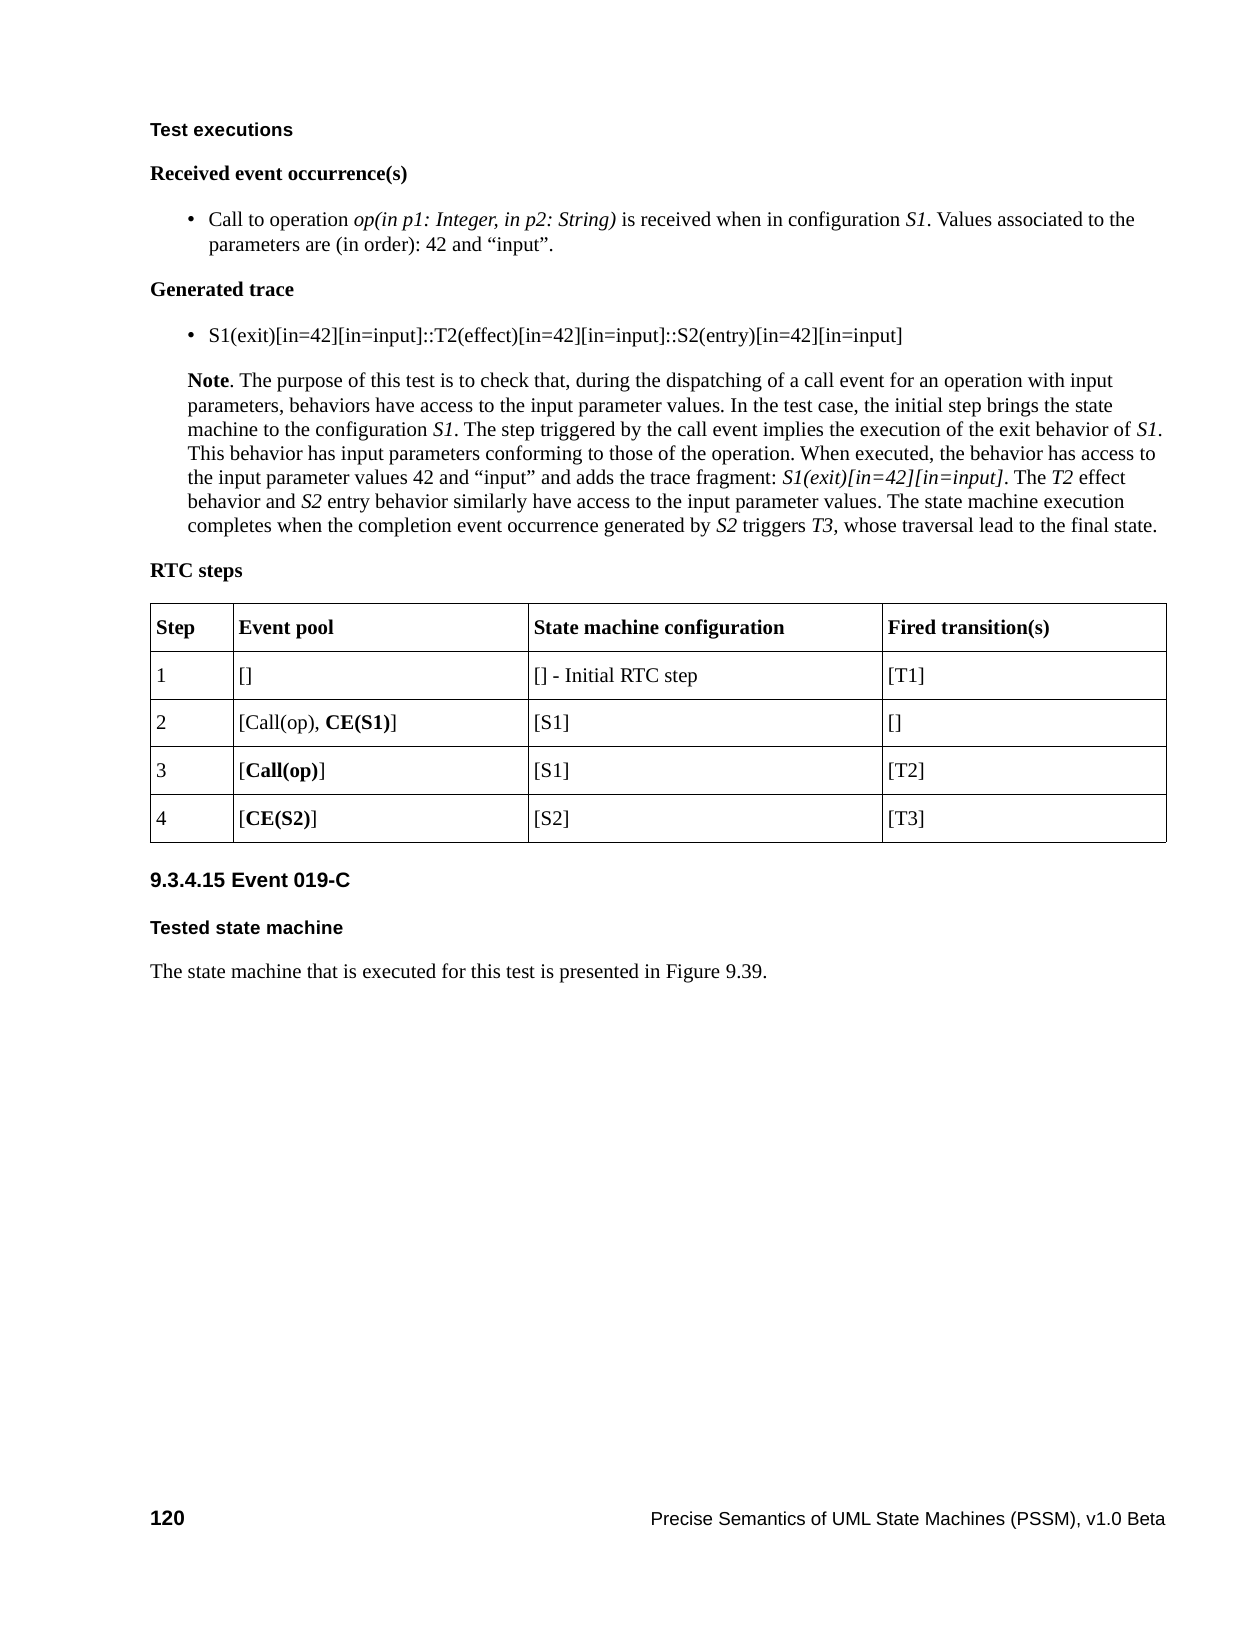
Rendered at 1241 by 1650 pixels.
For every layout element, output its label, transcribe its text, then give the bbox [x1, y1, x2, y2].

subtitle Test executions [150, 118, 1166, 140]
table_header State machine configuration [529, 604, 882, 651]
text RTC steps [150, 558, 1166, 582]
table_header Event pool [234, 604, 528, 651]
table_cell [] [883, 700, 1166, 746]
text Generated trace [150, 277, 1166, 301]
table_cell 2 [151, 700, 233, 746]
subtitle Tested state machine [150, 917, 1166, 938]
table_cell [T2] [883, 747, 1166, 794]
list Call to operation op(in p1: Integer, in p2: String) is received when in configuration S1. Values associated to the parameters are (in order): 42 and “input”. [187, 206, 1166, 256]
text Note. The purpose of this test is to check that, during the dispatching of a call event for an operation with input parameters, behaviors have access to the input parameter values. In the test case, the initial step brings the state machine to the configuration S1. The step triggered by the call event implies the execution of the exit behavior of S1. This behavior has input parameters conforming to those of the operation. When executed, the behavior has access to the input parameter values 42 and “input” and adds the trace fragment: S1(exit)[in=42][in=input]. The T2 effect behavior and S2 entry behavior similarly have access to the input parameter values. The state machine execution completes when the completion event occurrence generated by S2 triggers T3, whose traversal lead to the final state. [187, 368, 1166, 537]
table_cell [] - Initial RTC step [529, 652, 882, 698]
text Received event occurrence(s) [150, 161, 1166, 185]
table_cell 1 [151, 652, 233, 698]
table_header Fired transition(s) [883, 604, 1166, 651]
table_cell [T1] [883, 652, 1166, 698]
text The state machine that is executed for this test is presented in Figure 9.39. [150, 959, 1166, 983]
subtitle Event 019-C [150, 867, 1166, 892]
table_cell [S1] [529, 700, 882, 746]
table_header Step [151, 604, 233, 651]
table_cell [] [234, 652, 528, 698]
list S1(exit)[in=42][in=input]::T2(effect)[in=42][in=input]::S2(entry)[in=42][in=input] [187, 322, 1166, 347]
table_cell [S1] [529, 747, 882, 794]
table_cell [S2] [529, 795, 882, 842]
table_cell [Call(op), CE(S1)] [234, 700, 528, 746]
table_cell [Call(op)] [234, 747, 528, 794]
table_cell 3 [151, 747, 233, 794]
table_cell [T3] [883, 795, 1166, 842]
table_cell [CE(S2)] [234, 795, 528, 842]
table_cell 4 [151, 795, 233, 842]
